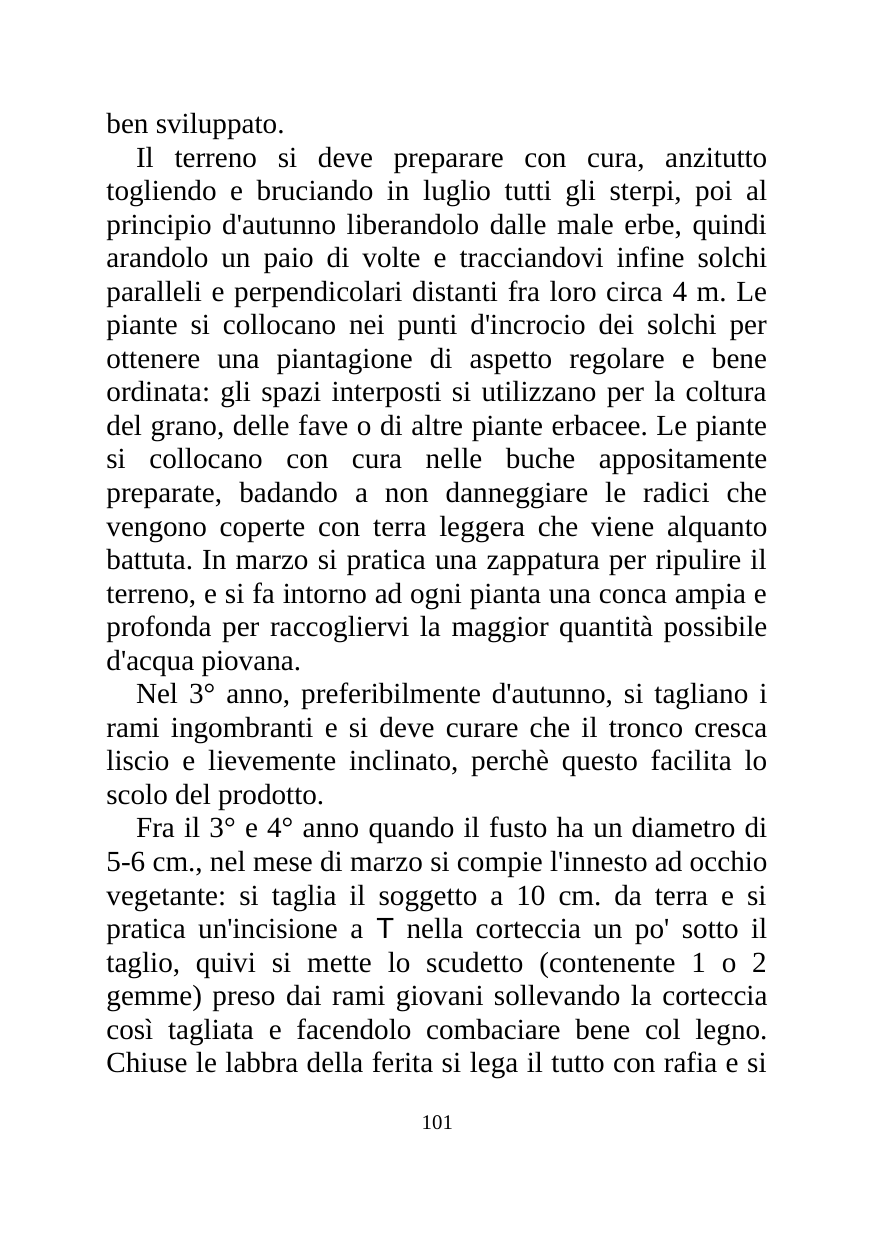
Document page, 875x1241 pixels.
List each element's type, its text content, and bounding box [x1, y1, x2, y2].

text Il terreno si deve preparare con cura, anzitutto togliendo e bruciando in luglio tutti gli sterpi, poi al principio d'autunno liberandolo dalle male erbe, quindi arandolo un paio di volte e tracciandovi infine solchi paralleli e perpendicolari distanti fra loro circa 4 m. Le piante si collocano nei punti d'incrocio dei solchi per ottenere una piantagione di aspetto regolare e bene ordinata: gli spazi interposti si utilizzano per la coltura del grano, delle fave o di altre piante erbacee. Le piante si collocano con cura nelle buche appositamente preparate, badando a non danneggiare le radici che vengono coperte con terra leggera che viene alquanto battuta. In marzo si pratica una zappatura per ripulire il terreno, e si fa intorno ad ogni pianta una conca ampia e profonda per raccogliervi la maggior quantità possibile d'acqua piovana. [106, 140, 768, 676]
text Nel 3° anno, preferibilmente d'autunno, si tagliano i rami ingombranti e si deve curare che il tronco cresca liscio e lievemente inclinato, perchè questo facilita lo scolo del prodotto. [106, 676, 768, 811]
text ben sviluppato. [106, 106, 768, 140]
text Fra il 3° e 4° anno quando il fusto ha un diametro di 5-6 cm., nel mese di marzo si compie l'innesto ad occhio vegetante: si taglia il soggetto a 10 cm. da terra e si pratica un'incisione a T nella corteccia un po' sotto il taglio, quivi si mette lo scudetto (contenente 1 o 2 gemme) preso dai rami giovani sollevando la corteccia così tagliata e facendolo combaciare bene col legno. Chiuse le labbra della ferita si lega il tutto con rafia e si [106, 811, 768, 1079]
